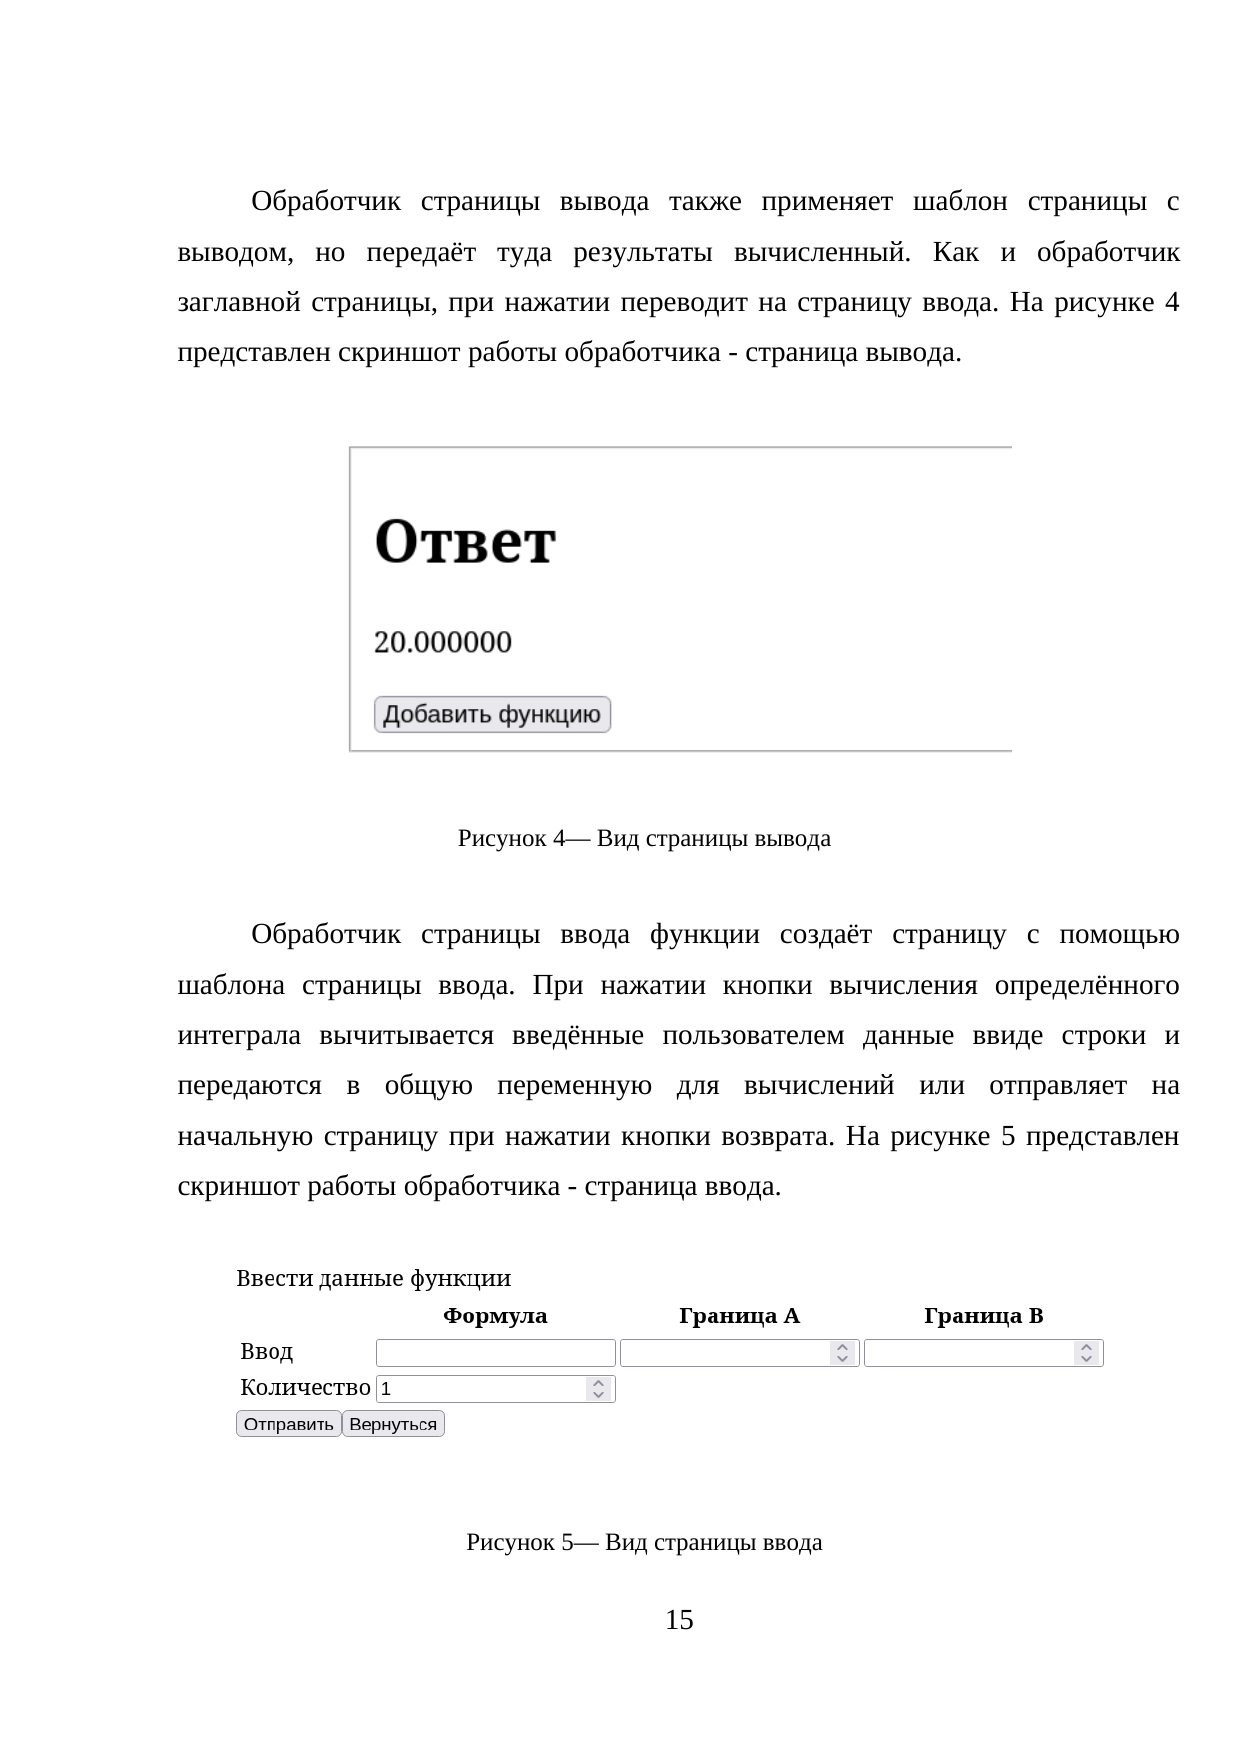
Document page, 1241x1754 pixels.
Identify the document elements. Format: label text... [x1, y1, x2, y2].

text Обработчик страницы ввода функции создаёт страницу с помощью шаблона страницы ввода. При нажатии кнопки вычисления определённого интеграла вычитывается введённые пользователем данные ввиде строки и передаются в общую переменную для вычислений или отправляет на начальную страницу при нажатии кнопки возврата. На рисунке 5 представлен скриншот работы обработчика - страница ввода. [177, 917, 1181, 1202]
subtitle Вид страницы вывода [177, 815, 1181, 852]
picture [225, 1256, 1154, 1487]
subtitle Вид страницы ввода [177, 1487, 1181, 1556]
text Обработчик страницы вывода также применяет шаблон страницы с выводом, но передаёт туда результаты вычисленный. Как и обработчик заглавной страницы, при нажатии переводит на страницу ввода. На рисунке 4 представлен скриншот работы обработчика - страница вывода. [177, 183, 1181, 368]
picture [336, 436, 1012, 815]
